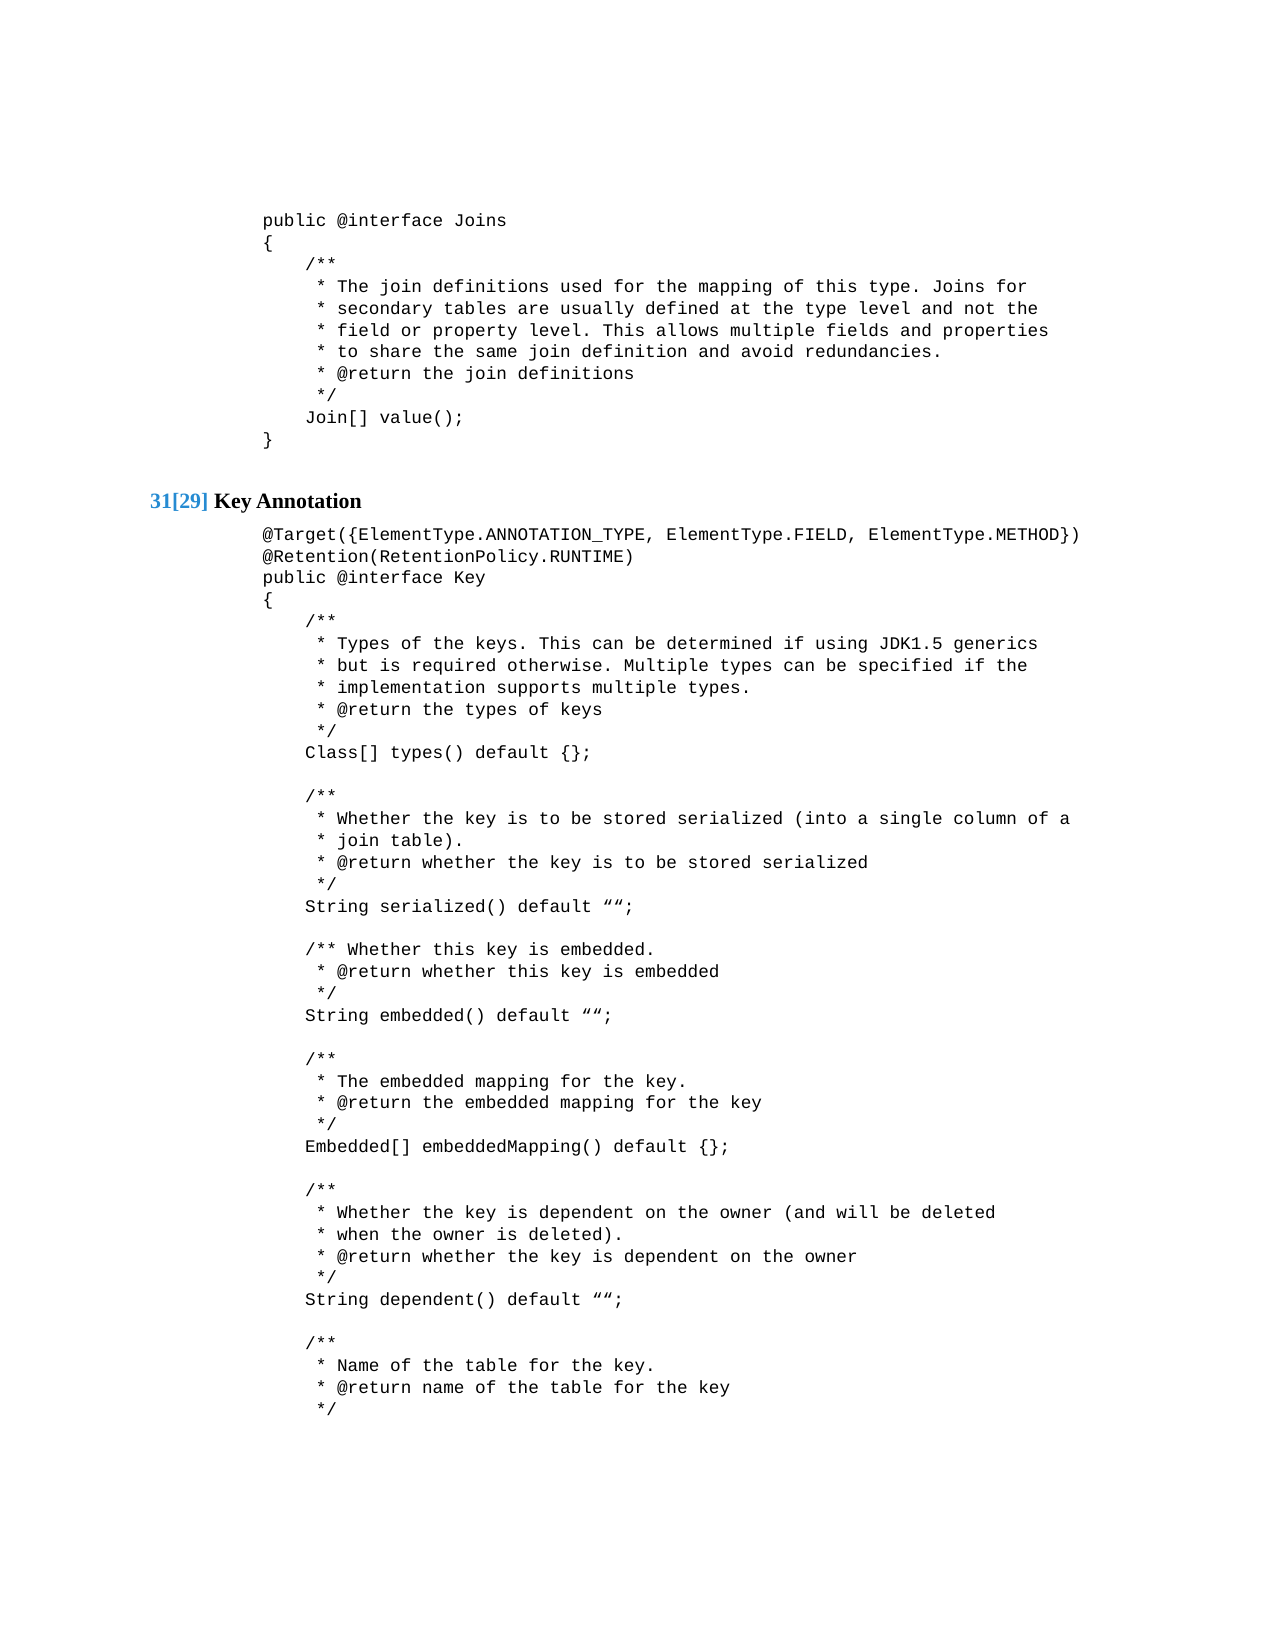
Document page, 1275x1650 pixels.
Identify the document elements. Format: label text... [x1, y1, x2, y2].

text * field or property level. This allows multiple fields and properties [262, 319, 1125, 341]
text /** [262, 611, 1125, 633]
text * Name of the table for the key. [262, 1355, 1125, 1377]
text * @return whether the key is dependent on the owner [262, 1245, 1125, 1267]
text /** [262, 786, 1125, 808]
text * to share the same join definition and avoid redundancies. [262, 341, 1125, 363]
text Embedded[] embeddedMapping() default {}; [262, 1136, 1125, 1158]
text { [262, 232, 1125, 254]
text */ [262, 873, 1125, 895]
text /** [262, 254, 1125, 276]
text * Types of the keys. This can be determined if using JDK1.5 generics [262, 633, 1125, 655]
text * secondary tables are usually defined at the type level and not the [262, 297, 1125, 319]
text /** [262, 1180, 1125, 1202]
text { [262, 589, 1125, 611]
text */ [262, 1267, 1125, 1289]
text @Target({ElementType.ANNOTATION_TYPE, ElementType.FIELD, ElementType.METHOD}) [262, 523, 1125, 545]
text */ [262, 1114, 1125, 1136]
text */ [262, 720, 1125, 742]
text * The embedded mapping for the key. [262, 1070, 1125, 1092]
text * but is required otherwise. Multiple types can be specified if the [262, 655, 1125, 677]
text * @return the join definitions [262, 363, 1125, 385]
text * join table). [262, 830, 1125, 852]
text public @interface Key [262, 567, 1125, 589]
text /** [262, 1333, 1125, 1355]
text * @return whether this key is embedded [262, 961, 1125, 983]
text String dependent() default ““; [262, 1289, 1125, 1311]
text @Retention(RetentionPolicy.RUNTIME) [262, 545, 1125, 567]
text public @interface Joins [262, 210, 1125, 232]
text * Whether the key is dependent on the owner (and will be deleted [262, 1202, 1125, 1223]
text * The join definitions used for the mapping of this type. Joins for [262, 276, 1125, 297]
text * @return whether the key is to be stored serialized [262, 852, 1125, 873]
text } [262, 429, 1125, 451]
text Join[] value(); [262, 407, 1125, 429]
text */ [262, 385, 1125, 407]
text /** Whether this key is embedded. [262, 939, 1125, 961]
text * implementation supports multiple types. [262, 677, 1125, 698]
text * @return name of the table for the key [262, 1377, 1125, 1398]
text */ [262, 1398, 1125, 1420]
text * when the owner is deleted). [262, 1223, 1125, 1245]
text */ [262, 983, 1125, 1005]
text * @return the embedded mapping for the key [262, 1092, 1125, 1114]
text String embedded() default ““; [262, 1005, 1125, 1027]
subtitle Key Annotation [150, 487, 1125, 513]
text /** [262, 1048, 1125, 1070]
text Class[] types() default {}; [262, 742, 1125, 764]
text * @return the types of keys [262, 698, 1125, 720]
text String serialized() default ““; [262, 895, 1125, 917]
text * Whether the key is to be stored serialized (into a single column of a [262, 808, 1125, 830]
